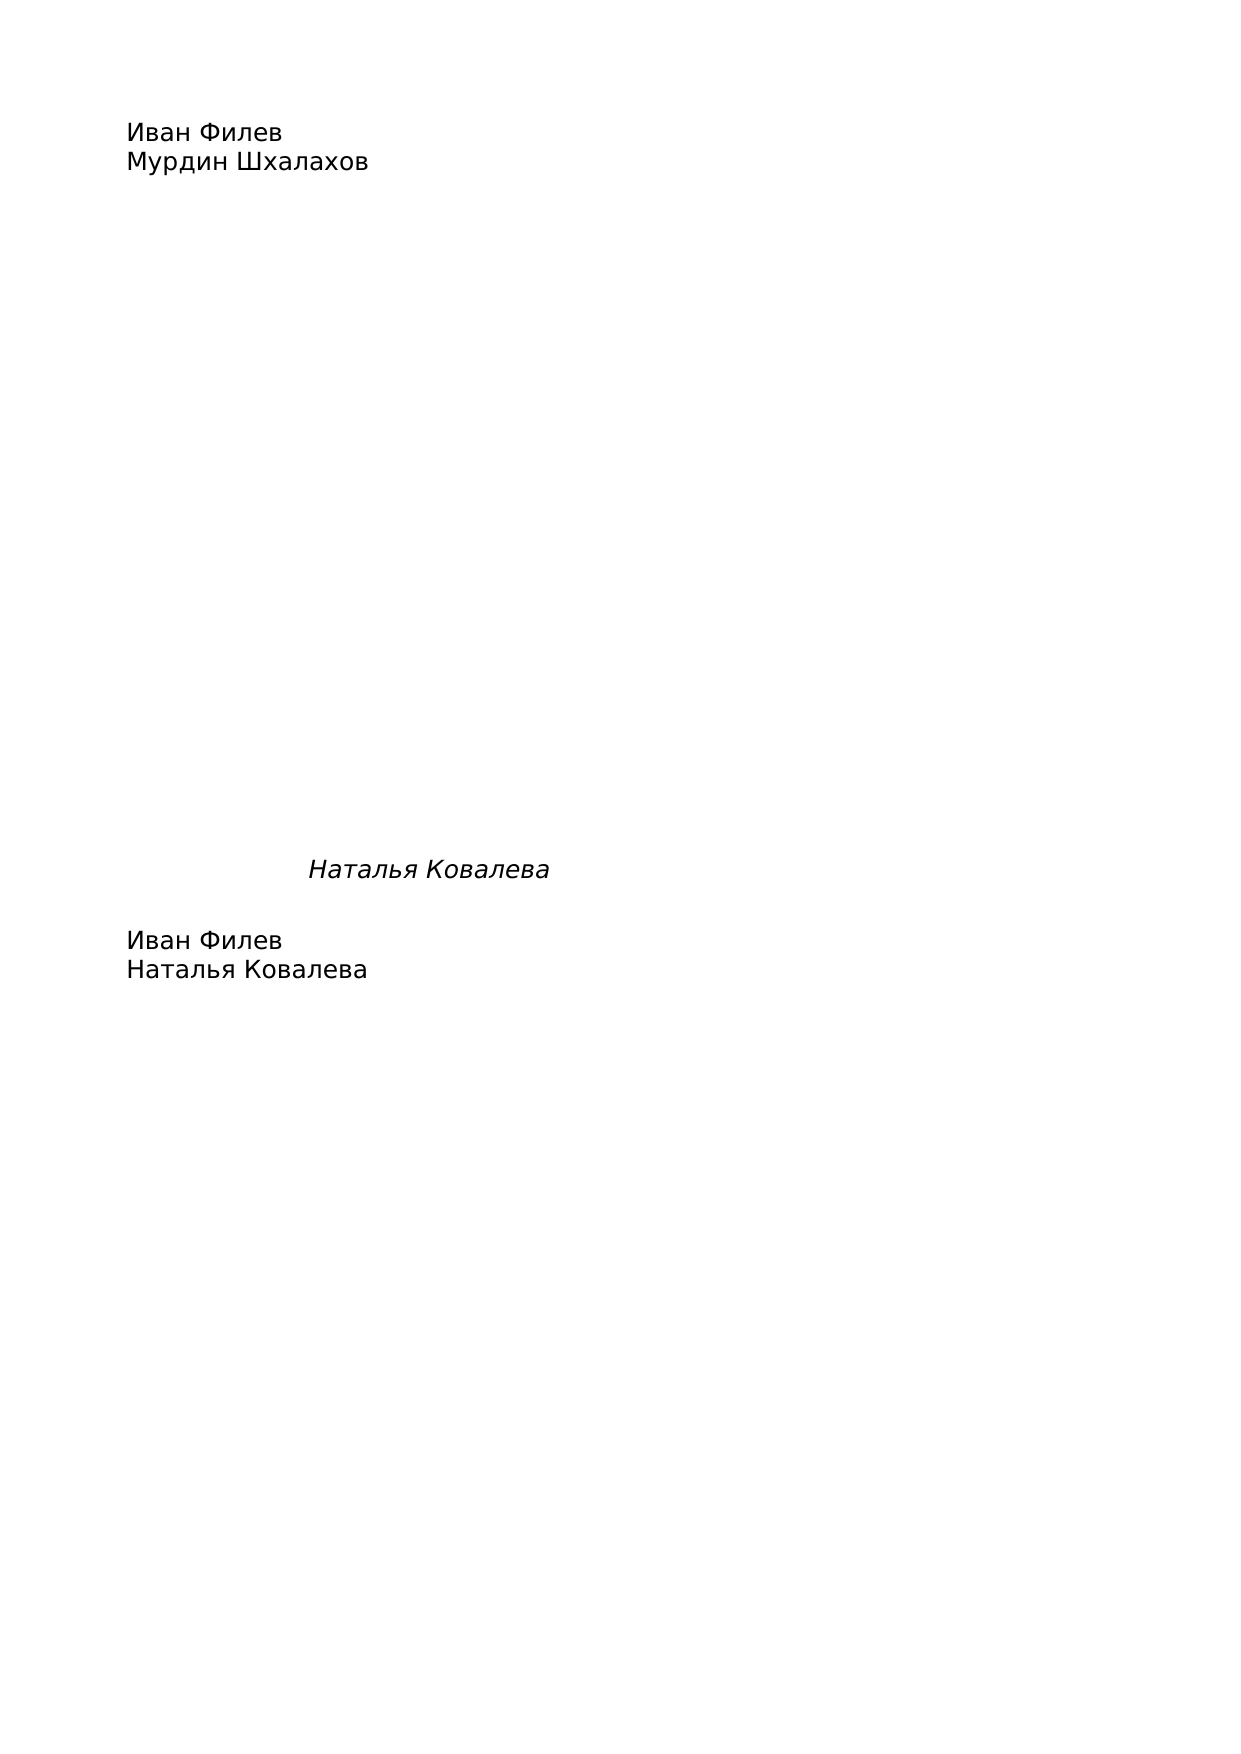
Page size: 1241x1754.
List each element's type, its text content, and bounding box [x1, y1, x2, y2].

text Иван Филев Наталья Ковалева [118, 897, 1122, 1014]
text Иван Филев Мурдин Шхалахов [118, 118, 1122, 206]
text Наталья Ковалева [118, 231, 743, 885]
